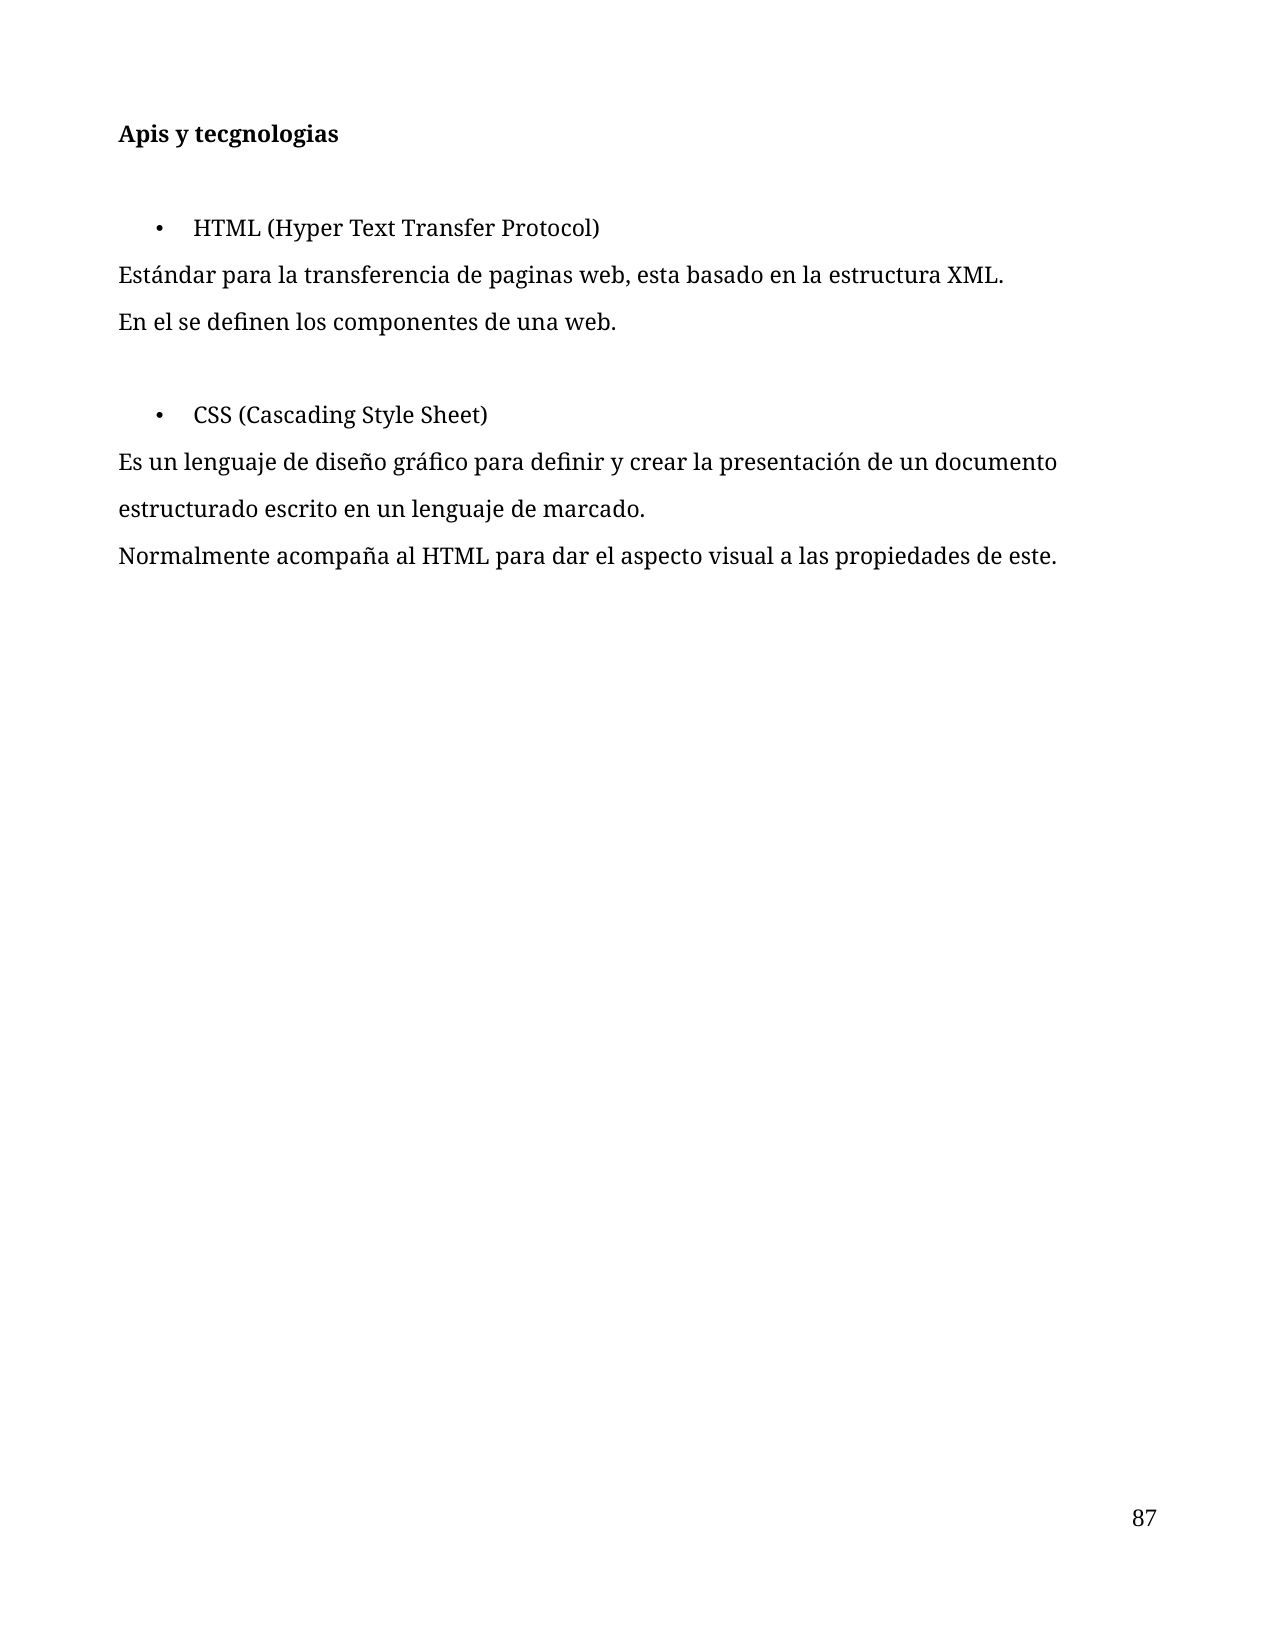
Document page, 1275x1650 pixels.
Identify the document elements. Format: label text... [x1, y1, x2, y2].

text Es un lenguaje de diseño gráfico para definir y crear la presentación de un documento estructurado escrito en un lenguaje de marcado. [118, 446, 1157, 524]
text Normalmente acompaña al HTML para dar el aspecto visual a las propiedades de este. [118, 540, 1157, 571]
list CSS (Cascading Style Sheet) [156, 399, 1157, 431]
text En el se definen los componentes de una web. [118, 306, 1157, 337]
text Apis y tecgnologias [118, 118, 1157, 149]
text Estándar para la transferencia de paginas web, esta basado en la estructura XML. [118, 259, 1157, 290]
list HTML (Hyper Text Transfer Protocol) [156, 212, 1157, 243]
